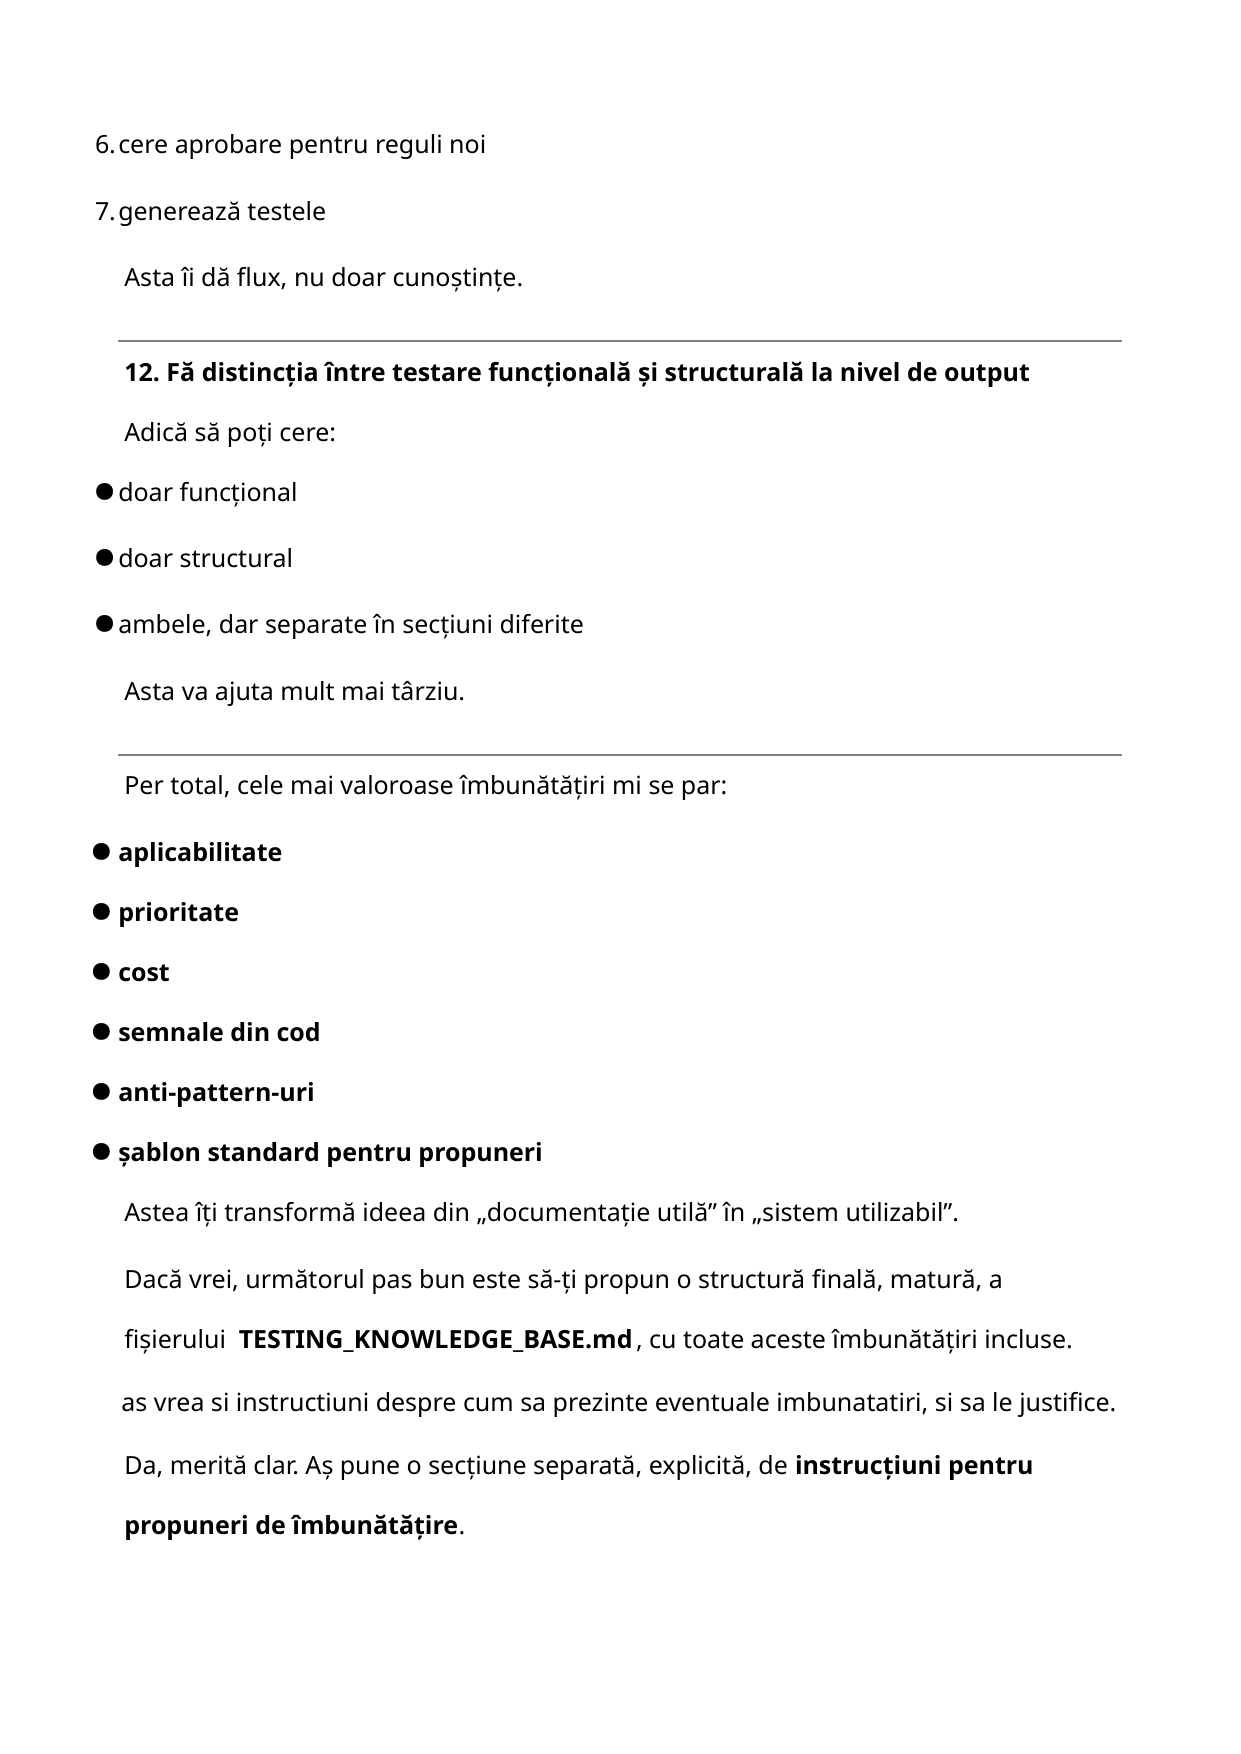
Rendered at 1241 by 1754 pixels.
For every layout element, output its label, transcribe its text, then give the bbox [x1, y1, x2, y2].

text Dacă vrei, următorul pas bun este să-ți propun o structură finală, matură, a fișierului TESTING_KNOWLEDGE_BASE.md, cu toate aceste îmbunătățiri incluse. [119, 1255, 1122, 1361]
list semnale din cod [119, 1008, 1122, 1052]
text Da, merită clar. Aș pune o secțiune separată, explicită, de instrucțiuni pentru propuneri de îmbunătățire. [119, 1443, 1122, 1548]
list aplicabilitate [119, 828, 1122, 871]
text Per total, cele mai valoroase îmbunătățiri mi se par: [119, 763, 1122, 805]
list ambele, dar separate în secțiuni diferite [119, 601, 1122, 644]
list generează testele [119, 187, 1122, 231]
list șablon standard pentru propuneri [119, 1129, 1122, 1172]
list cost [119, 948, 1122, 992]
list doar structural [119, 535, 1122, 578]
text as vrea si instructiuni despre cum sa prezinte eventuale imbunatatiri, si sa le justifice. [122, 1382, 1120, 1421]
list cere aprobare pentru reguli noi [119, 122, 1122, 164]
list doar funcțional [119, 468, 1122, 512]
text Asta va ajuta mult mai târziu. [119, 667, 1122, 714]
text Astea îți transformă ideea din „documentație utilă” în „sistem utilizabil”. [119, 1189, 1122, 1232]
list anti-pattern-uri [119, 1069, 1122, 1112]
text Asta îi dă flux, nu doar cunoștințe. [119, 254, 1122, 300]
list prioritate [119, 888, 1122, 931]
text 12. Fă distincția între testare funcțională și structurală la nivel de output Adică să poți cere: [119, 349, 1122, 451]
